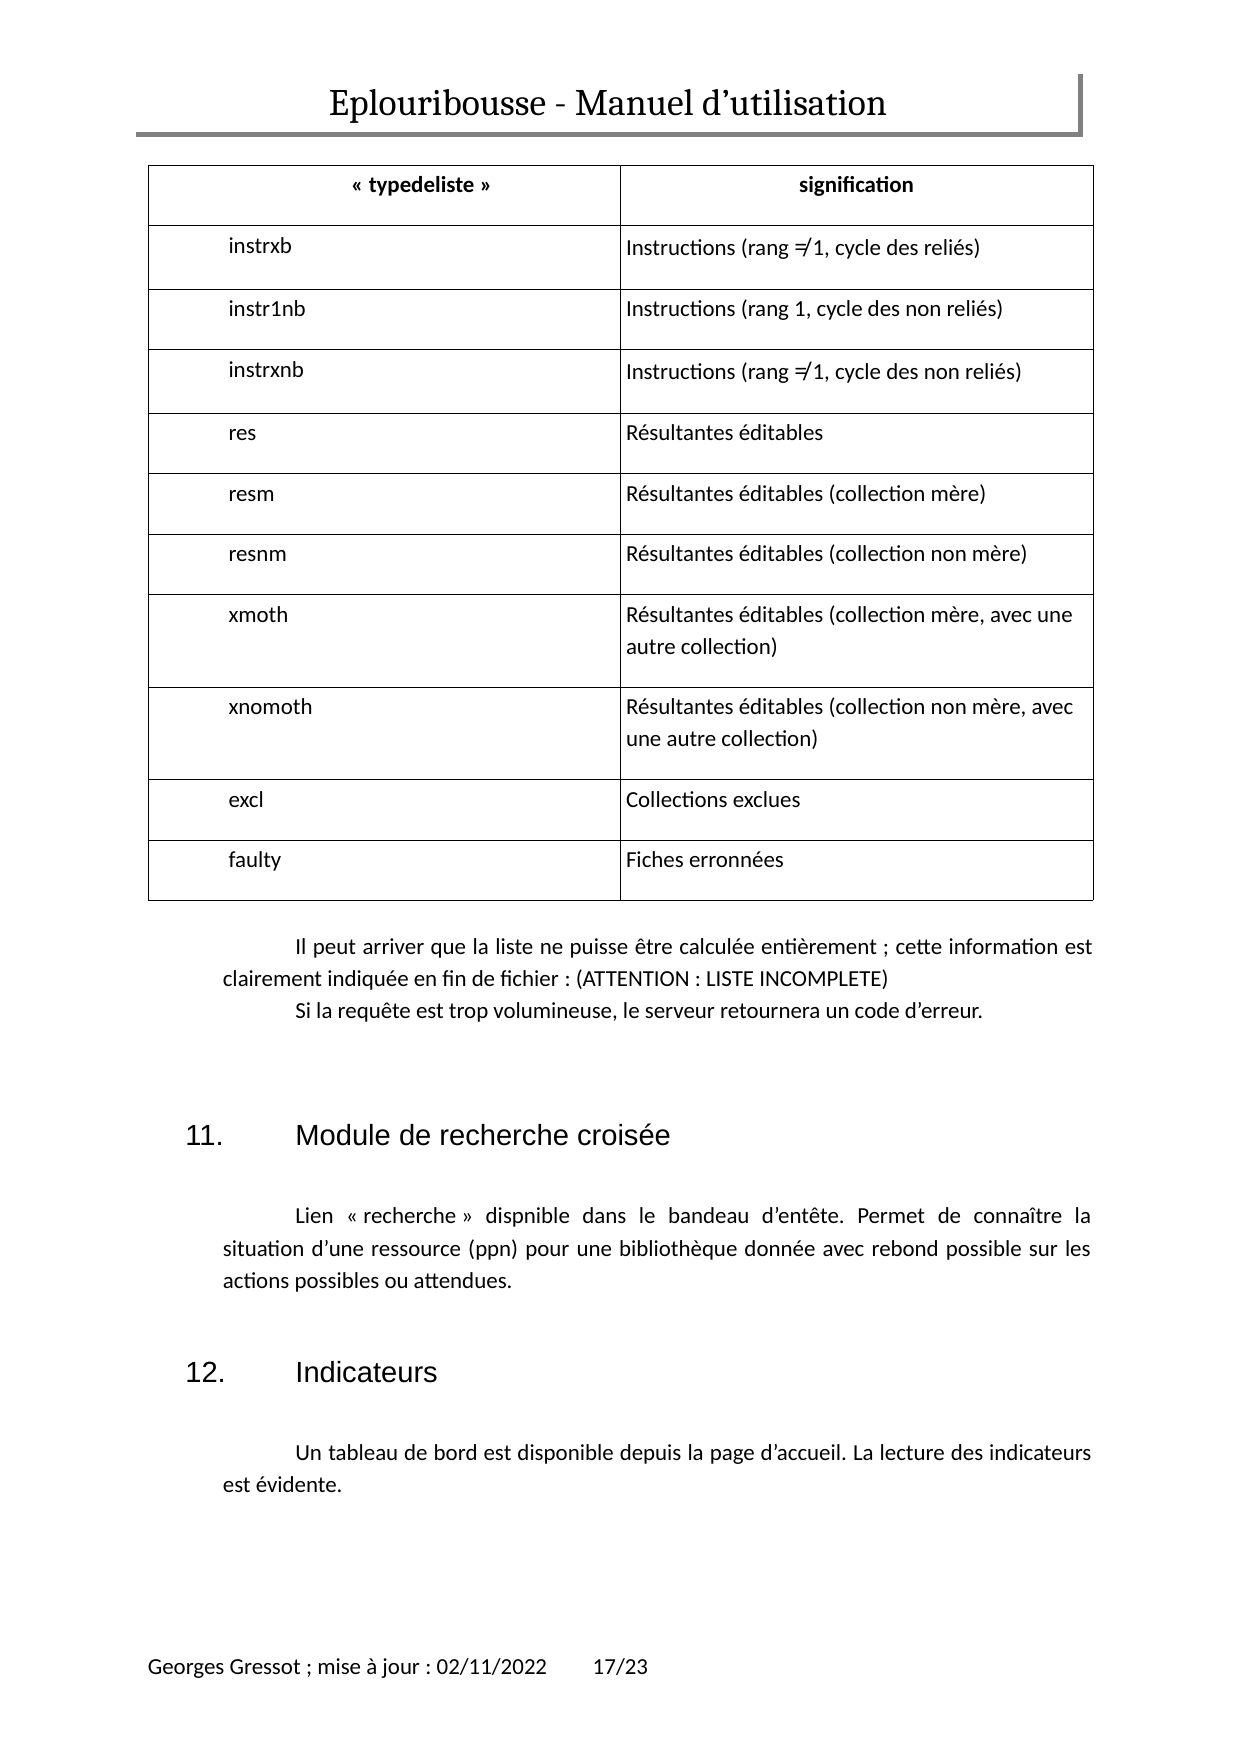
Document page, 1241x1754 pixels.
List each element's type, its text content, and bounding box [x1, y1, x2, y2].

list Lien « recherche » dispnible dans le bandeau d’entête. Permet de connaître la situation d’une ressource (ppn) pour une bibliothèque donnée avec rebond possible sur les actions possibles ou attendues. [223, 1201, 1093, 1294]
table_cell excl [149, 780, 620, 839]
table_cell Résultantes éditables [621, 414, 1093, 473]
subtitle Indicateurs [185, 1355, 1093, 1389]
table_cell Fiches erronnées [621, 841, 1093, 900]
table_cell resnm [149, 535, 620, 594]
table_cell xnomoth [149, 688, 620, 779]
list Un tableau de bord est disponible depuis la page d’accueil. La lecture des indicateurs est évidente. [223, 1438, 1093, 1499]
list Si la requête est trop volumineuse, le serveur retournera un code d’erreur. [223, 997, 1093, 1025]
table_cell Instructions (rang 1, cycle des non reliés) [621, 290, 1093, 349]
table_cell xmoth [149, 595, 620, 687]
table_cell Collections exclues [621, 780, 1093, 839]
table_cell Instructions (rang ≠ 1, cycle des non reliés) [621, 350, 1093, 413]
table_cell instr1nb [149, 290, 620, 349]
subtitle Module de recherche croisée [185, 1118, 1093, 1152]
table_cell instrxb [149, 226, 620, 289]
table_cell Instructions (rang ≠ 1, cycle des reliés) [621, 226, 1093, 289]
list Il peut arriver que la liste ne puisse être calculée entièrement ; cette information est clairement indiquée en fin de fichier : (ATTENTION : LISTE INCOMPLETE) [223, 932, 1093, 992]
table_cell Résultantes éditables (collection mère) [621, 474, 1093, 533]
table_cell instrxnb [149, 350, 620, 413]
table_header signification [621, 166, 1093, 225]
table_cell faulty [149, 841, 620, 900]
table_cell Résultantes éditables (collection mère, avec une autre collection) [621, 595, 1093, 687]
table_cell Résultantes éditables (collection non mère) [621, 535, 1093, 594]
table_cell resm [149, 474, 620, 533]
table_cell Résultantes éditables (collection non mère, avec une autre collection) [621, 688, 1093, 779]
table_cell res [149, 414, 620, 473]
table_header « typedeliste » [149, 166, 620, 225]
